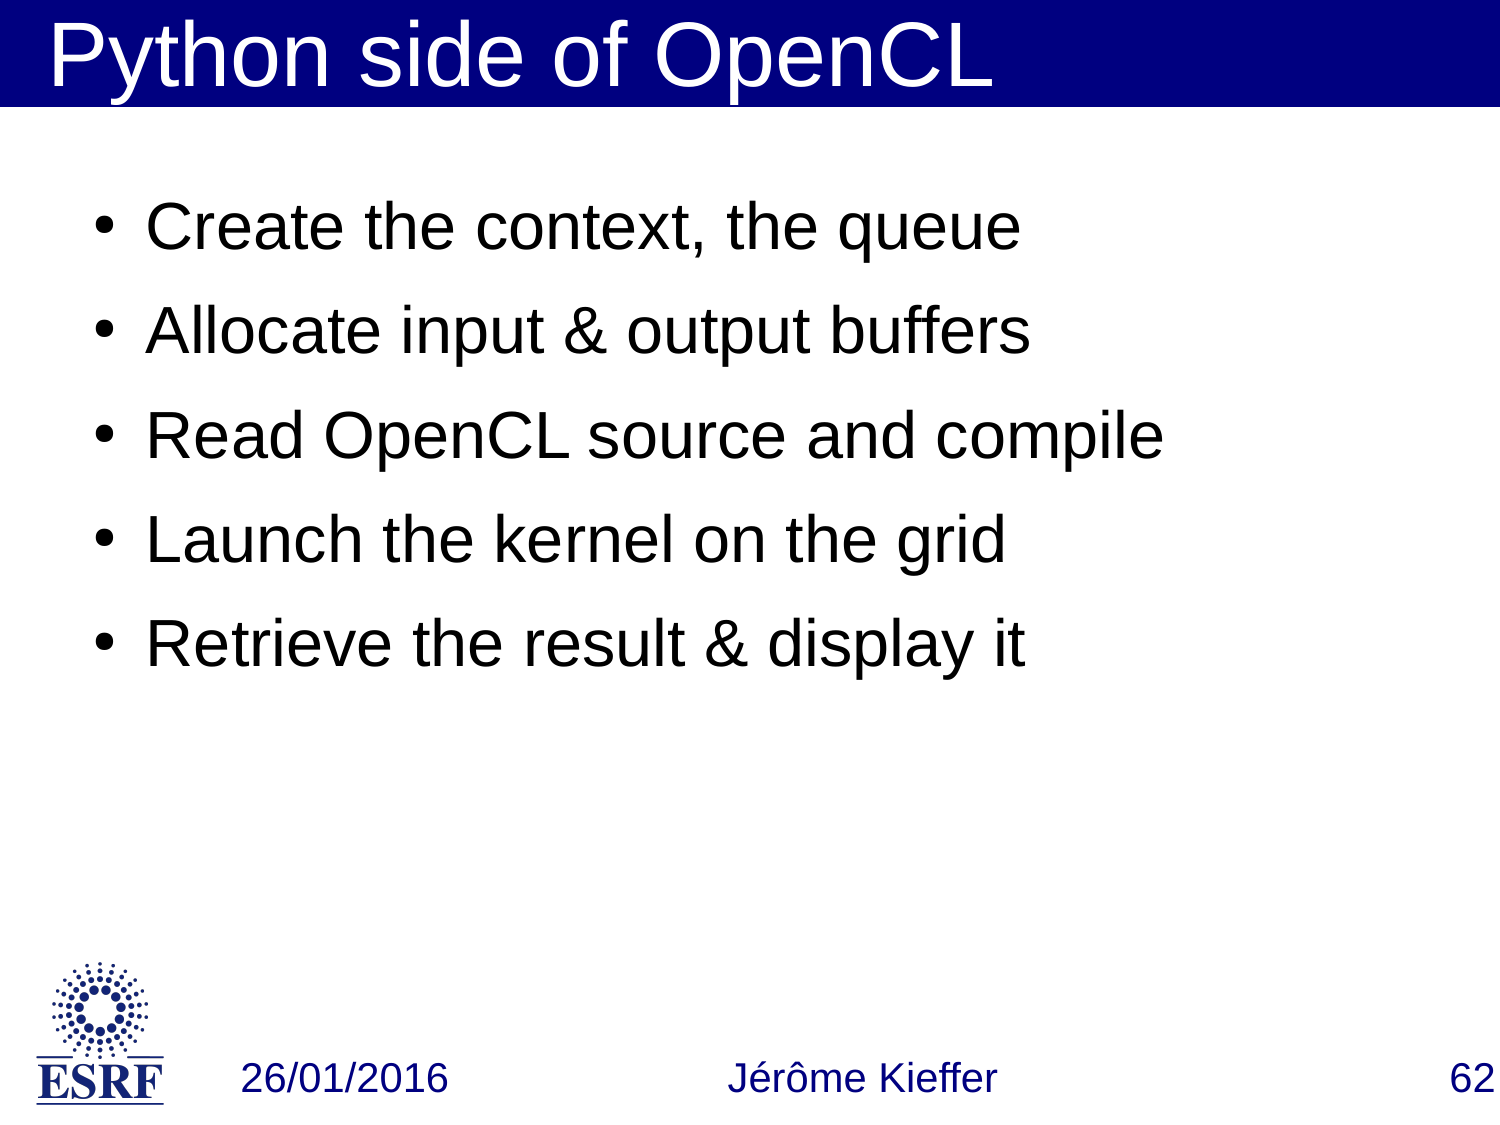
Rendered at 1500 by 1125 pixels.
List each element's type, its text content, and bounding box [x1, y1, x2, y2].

title Python side of OpenCL [47, 3, 1500, 107]
list Create the context, the queue Allocate input & output buffers Read OpenCL source and compile Launch the kernel on the grid Retrieve the result & display it [75, 188, 1395, 842]
picture [29, 956, 171, 1111]
